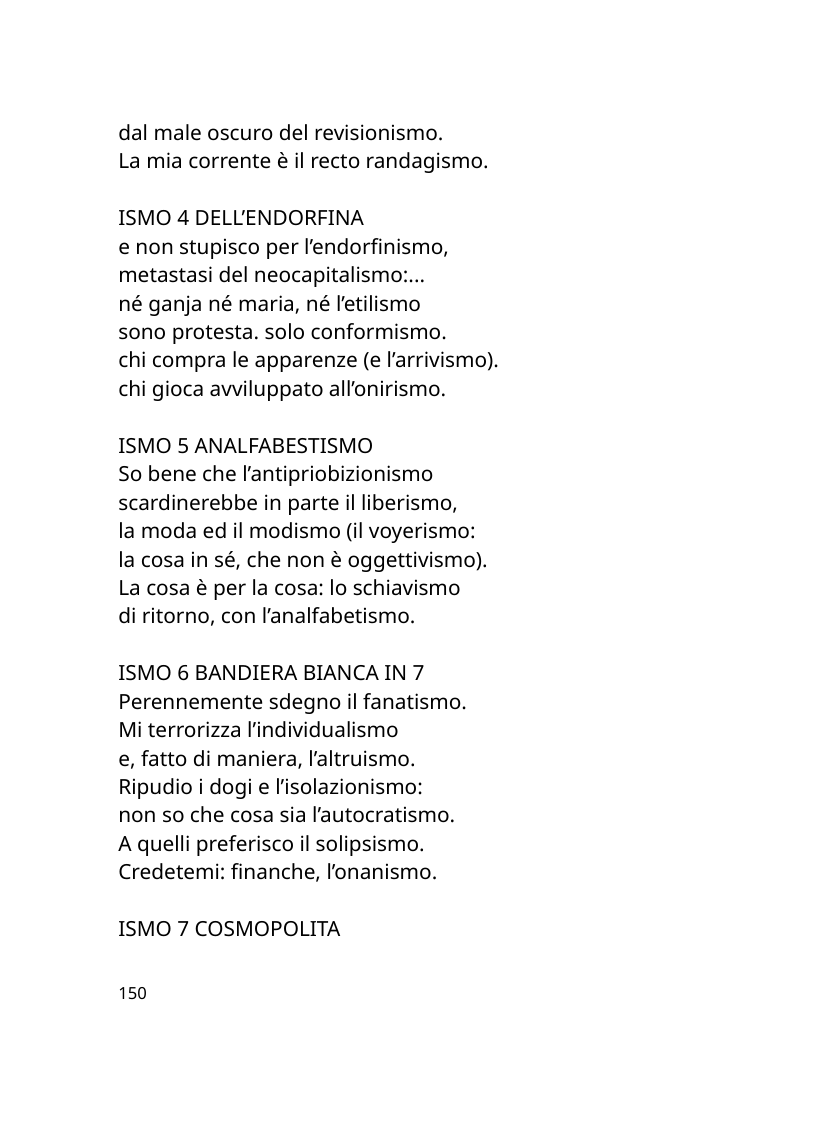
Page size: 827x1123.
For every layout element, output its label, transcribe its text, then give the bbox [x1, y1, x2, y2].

text ISMO 5 ANALFABESTISMO [118, 431, 709, 459]
text A quelli preferisco il solipsismo. [118, 829, 709, 857]
text Credetemi: finanche, l’onanismo. [118, 857, 709, 886]
text di ritorno, con l’analfabetismo. [118, 602, 709, 630]
text metastasi del neocapitalismo:... [118, 260, 709, 289]
text Mi terrorizza l’individualismo [118, 715, 709, 744]
text chi compra le apparenze (e l’arrivismo). [118, 346, 709, 374]
text Perennemente sdegno il fanatismo. [118, 687, 709, 715]
text non so che cosa sia l’autocratismo. [118, 801, 709, 829]
text sono protesta. solo conformismo. [118, 317, 709, 346]
text e non stupisco per l’endorfinismo, [118, 232, 709, 260]
text La mia corrente è il recto randagismo. [118, 147, 709, 175]
text la moda ed il modismo (il voyerismo: [118, 516, 709, 545]
text scardinerebbe in parte il liberismo, [118, 488, 709, 516]
text So bene che l’antipriobizionismo [118, 459, 709, 488]
text chi gioca avviluppato all’onirismo. [118, 374, 709, 402]
text dal male oscuro del revisionismo. [118, 118, 709, 147]
text ISMO 6 BANDIERA BIANCA IN 7 [118, 658, 709, 687]
text né ganja né maria, né l’etilismo [118, 289, 709, 317]
text la cosa in sé, che non è oggettivismo). [118, 545, 709, 573]
text Ripudio i dogi e l’isolazionismo: [118, 772, 709, 801]
text ISMO 4 DELL’ENDORFINA [118, 203, 709, 232]
text e, fatto di maniera, l’altruismo. [118, 744, 709, 772]
text La cosa è per la cosa: lo schiavismo [118, 573, 709, 602]
text ISMO 7 COSMOPOLITA [118, 914, 709, 943]
